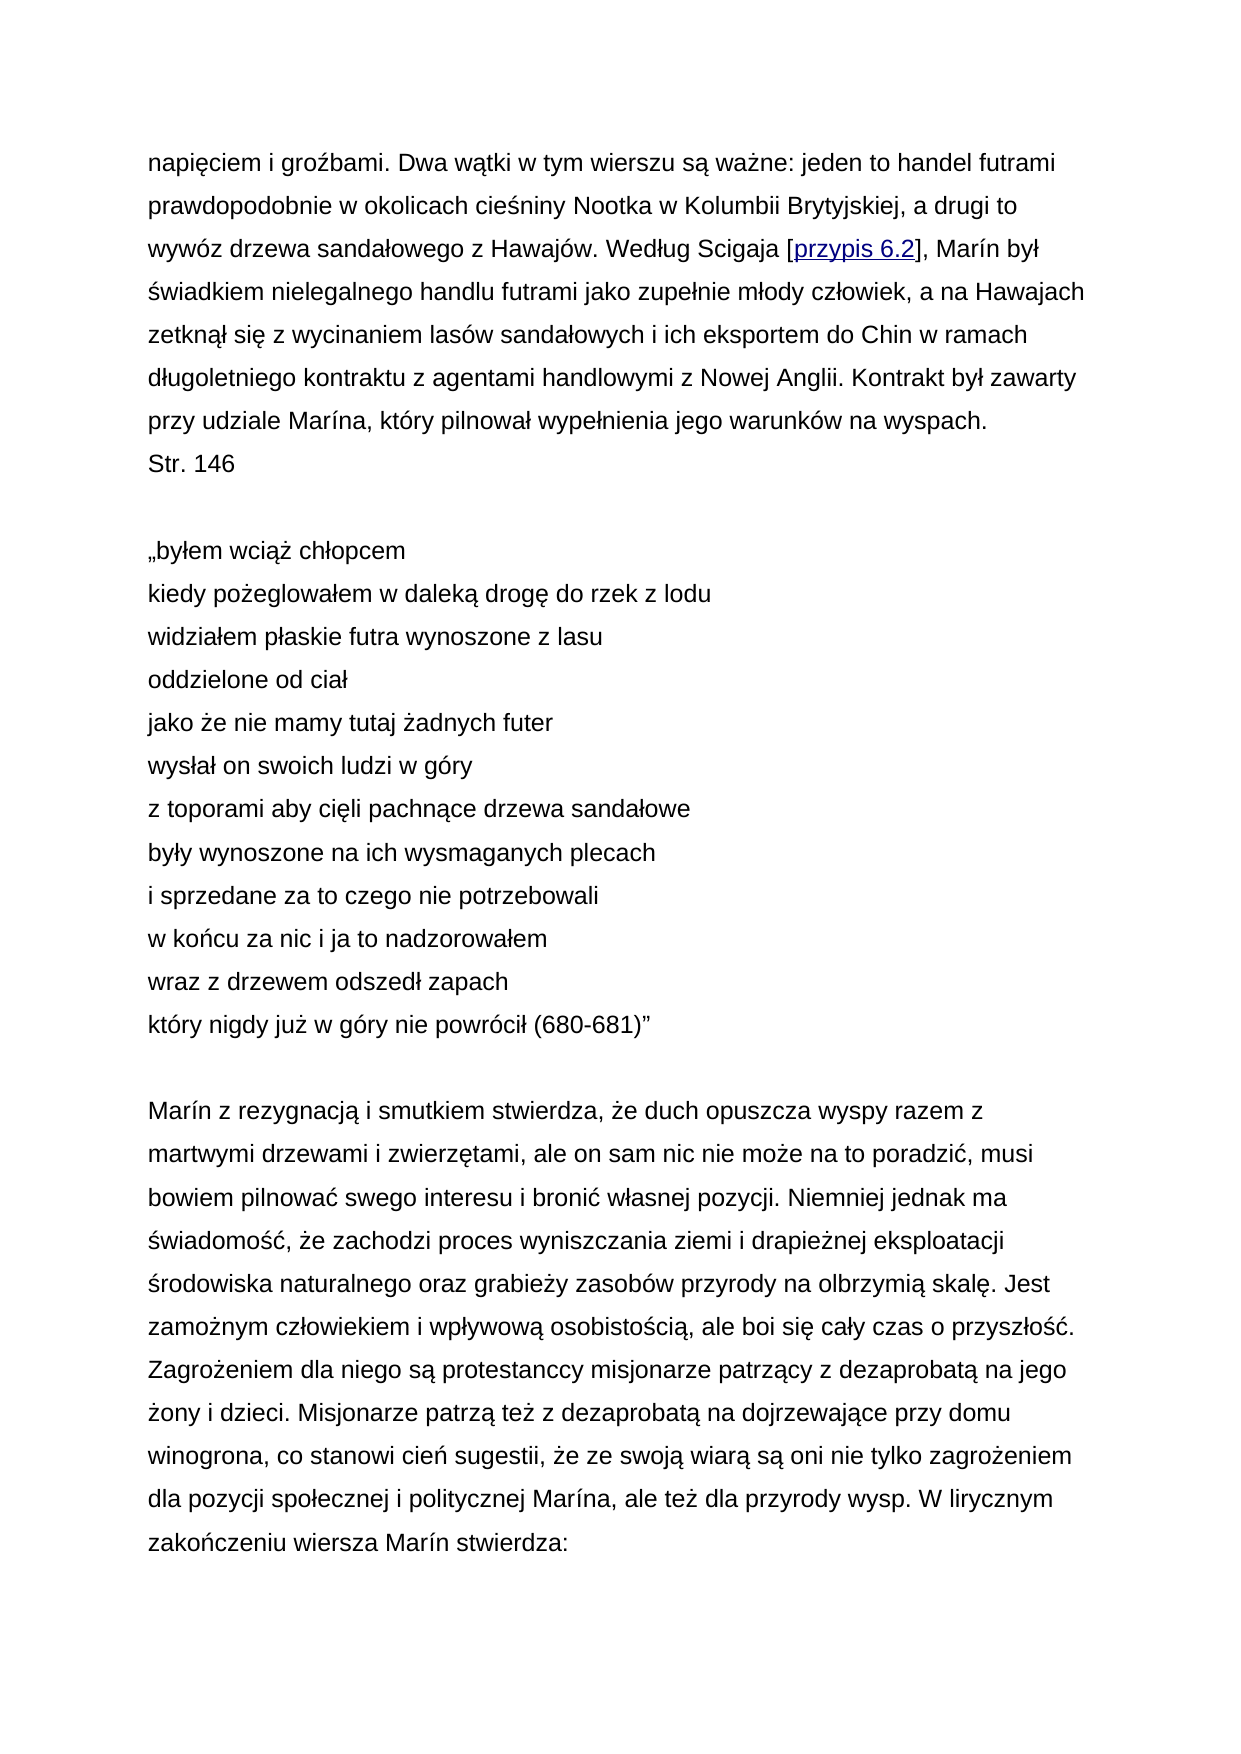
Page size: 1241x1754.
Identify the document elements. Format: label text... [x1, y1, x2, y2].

text w końcu za nic i ja to nadzorowałem [148, 924, 1093, 953]
text który nigdy już w góry nie powrócił (680-681)” [148, 1010, 1093, 1039]
text wysłał on swoich ludzi w góry [148, 751, 1093, 780]
text napięciem i groźbami. Dwa wątki w tym wierszu są ważne: jeden to handel futrami prawdopodobnie w okolicach cieśniny Nootka w Kolumbii Brytyjskiej, a drugi to wywóz drzewa sandałowego z Hawajów. Według Scigaja [przypis 6.2], Marín był świadkiem nielegalnego handlu futrami jako zupełnie młody człowiek, a na Hawajach zetknął się z wycinaniem lasów sandałowych i ich eksportem do Chin w ramach długoletniego kontraktu z agentami handlowymi z Nowej Anglii. Kontrakt był zawarty przy udziale Marína, który pilnował wypełnienia jego warunków na wyspach. [148, 148, 1093, 435]
text Str. 146 [148, 449, 1093, 478]
text widziałem płaskie futra wynoszone z lasu [148, 622, 1093, 651]
text kiedy pożeglowałem w daleką drogę do rzek z lodu [148, 579, 1093, 608]
text z toporami aby cięli pachnące drzewa sandałowe [148, 794, 1093, 823]
text wraz z drzewem odszedł zapach [148, 967, 1093, 996]
text i sprzedane za to czego nie potrzebowali [148, 881, 1093, 909]
text jako że nie mamy tutaj żadnych futer [148, 708, 1093, 737]
text były wynoszone na ich wysmaganych plecach [148, 838, 1093, 866]
text oddzielone od ciał [148, 665, 1093, 694]
text „byłem wciąż chłopcem [148, 536, 1093, 564]
text Marín z rezygnacją i smutkiem stwierdza, że duch opuszcza wyspy razem z martwymi drzewami i zwierzętami, ale on sam nic nie może na to poradzić, musi bowiem pilnować swego interesu i bronić własnej pozycji. Niemniej jednak ma świadomość, że zachodzi proces wyniszczania ziemi i drapieżnej eksploatacji środowiska naturalnego oraz grabieży zasobów przyrody na olbrzymią skalę. Jest zamożnym człowiekiem i wpływową osobistością, ale boi się cały czas o przyszłość. Zagrożeniem dla niego są protestanccy misjonarze patrzący z dezaprobatą na jego żony i dzieci. Misjonarze patrzą też z dezaprobatą na dojrzewające przy domu winogrona, co stanowi cień sugestii, że ze swoją wiarą są oni nie tylko zagrożeniem dla pozycji społecznej i politycznej Marína, ale też dla przyrody wysp. W lirycznym zakończeniu wiersza Marín stwierdza: [148, 1096, 1093, 1556]
